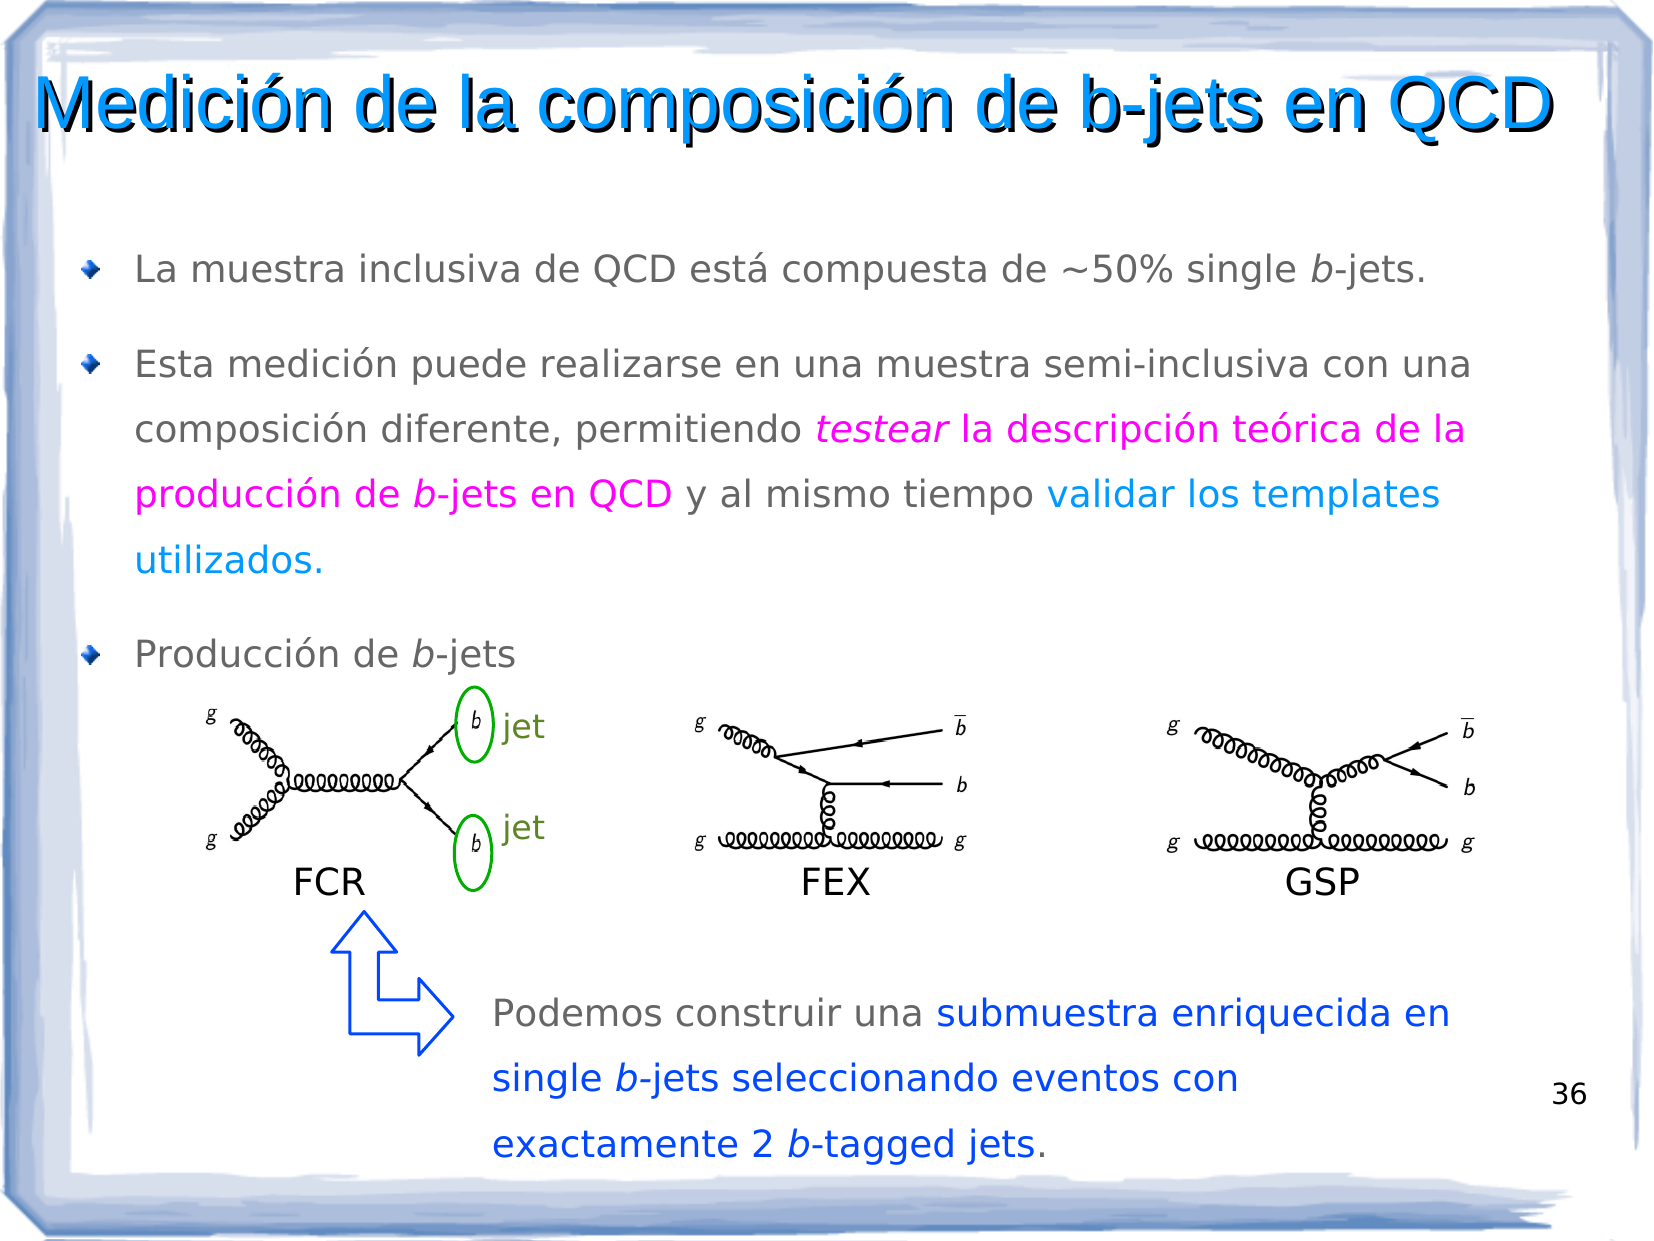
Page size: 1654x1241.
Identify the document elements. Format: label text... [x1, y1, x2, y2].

text_box Podemos construir una submuestra enriquecida en single b-jets seleccionando eventos con exactamente 2 b-tagged jets. [491, 970, 1481, 1145]
text_box FCR [277, 853, 388, 912]
list La muestra inclusiva de QCD está compuesta de ~50% single b-jets. Esta medición puede realizarse en una muestra semi-inclusiva con una composición diferente, permitiendo testear la descripción teórica de la producción de b-jets en QCD y al mismo tiempo validar los templates utilizados. Producción de b-jets [63, 226, 1611, 656]
text_box GSP [1269, 853, 1380, 912]
text_box jet [487, 801, 638, 855]
text_box jet [487, 700, 638, 755]
title Medición de la composición de b-jets en QCD [32, 0, 1653, 206]
picture [0, 0, 1654, 1241]
text_box FEX [785, 853, 896, 912]
